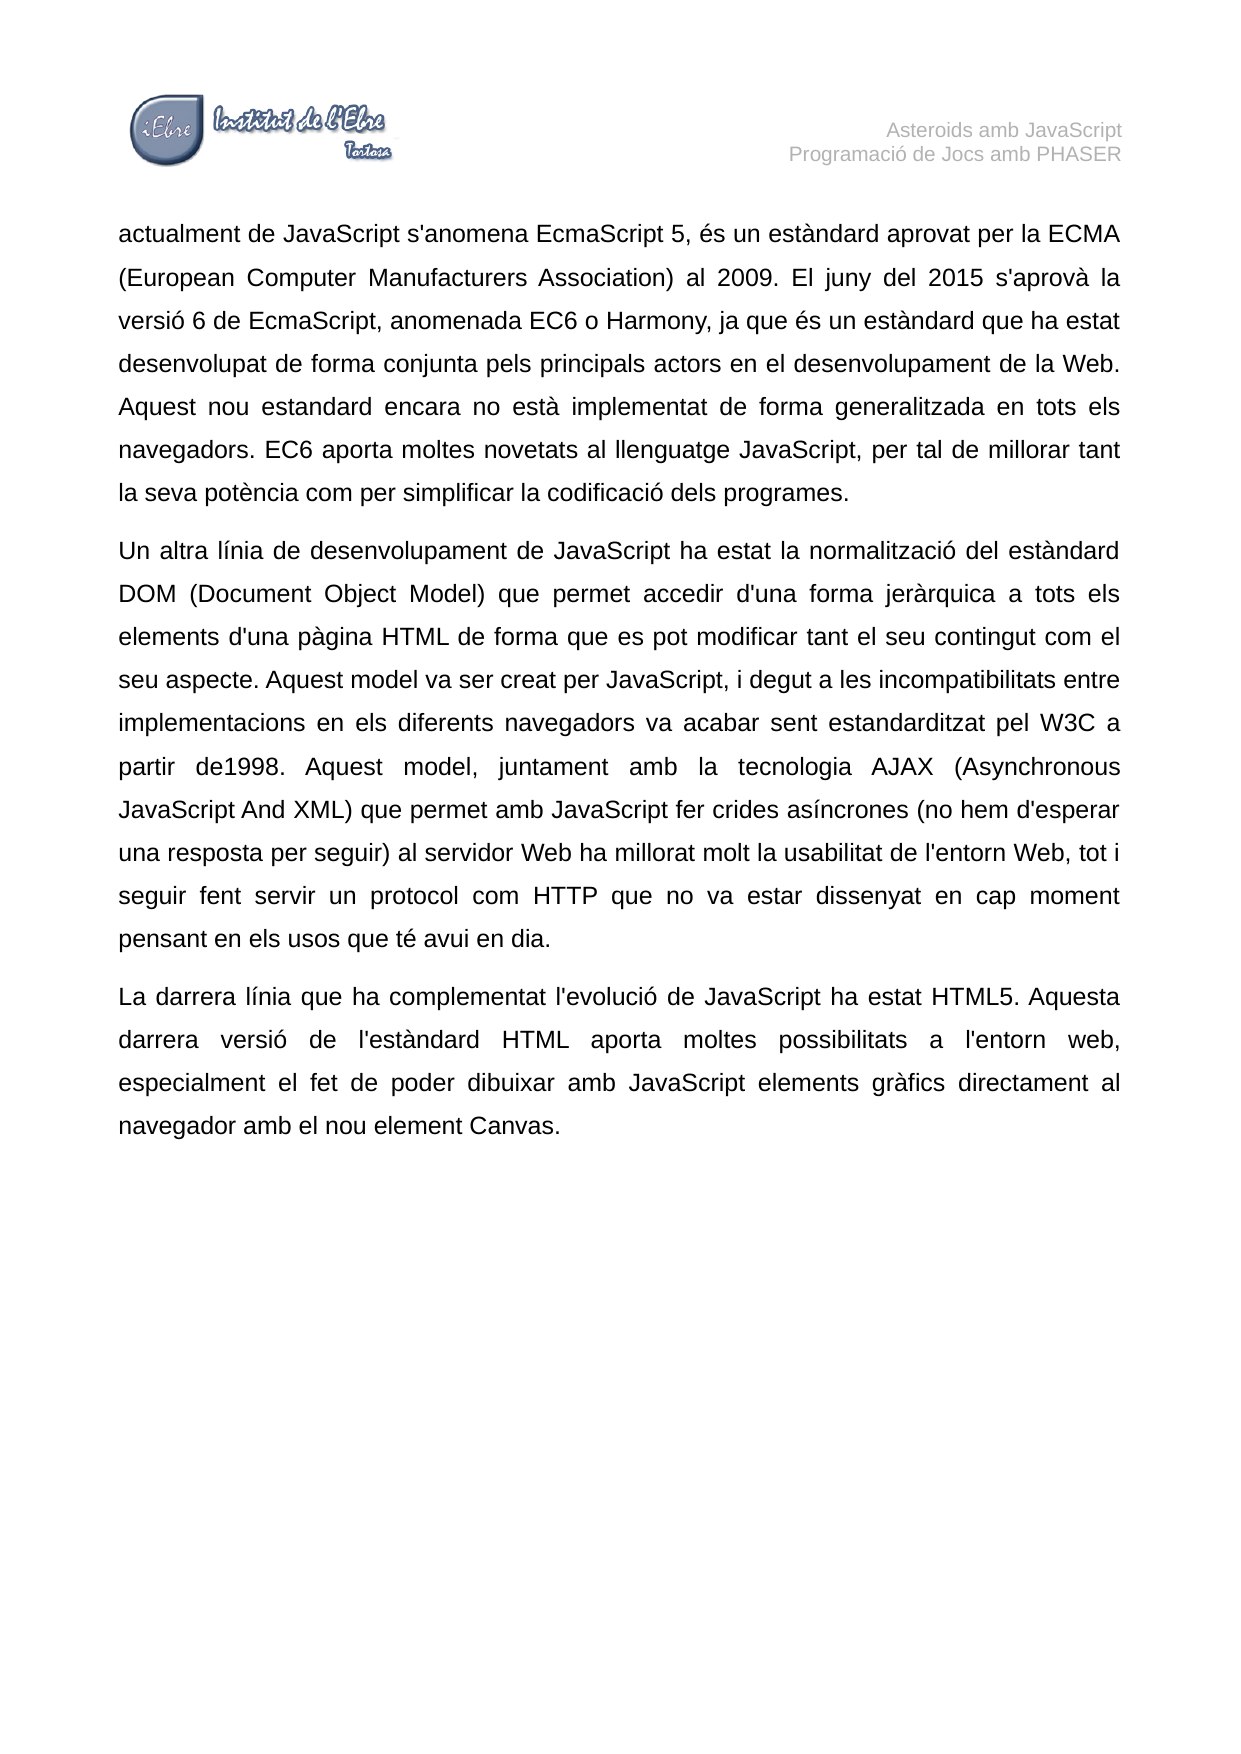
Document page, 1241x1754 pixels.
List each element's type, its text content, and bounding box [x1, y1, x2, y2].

text actualment de JavaScript s'anomena EcmaScript 5, és un estàndard aprovat per la ECMA (European Computer Manufacturers Association) al 2009. El juny del 2015 s'aprovà la versió 6 de EcmaScript, anomenada EC6 o Harmony, ja que és un estàndard que ha estat desenvolupat de forma conjunta pels principals actors en el desenvolupament de la Web. Aquest nou estandard encara no està implementat de forma generalitzada en tots els navegadors. EC6 aporta moltes novetats al llenguatge JavaScript, per tal de millorar tant la seva potència com per simplificar la codificació dels programes. [118, 219, 1122, 507]
picture [118, 79, 409, 181]
text Un altra línia de desenvolupament de JavaScript ha estat la normalització del estàndard DOM (Document Object Model) que permet accedir d'una forma jeràrquica a tots els elements d'una pàgina HTML de forma que es pot modificar tant el seu contingut com el seu aspecte. Aquest model va ser creat per JavaScript, i degut a les incompatibilitats entre implementacions en els diferents navegadors va acabar sent estandarditzat pel W3C a partir de1998. Aquest model, juntament amb la tecnologia AJAX (Asynchronous JavaScript And XML) que permet amb JavaScript fer crides asíncrones (no hem d'esperar una resposta per seguir) al servidor Web ha millorat molt la usabilitat de l'entorn Web, tot i seguir fent servir un protocol com HTTP que no va estar dissenyat en cap moment pensant en els usos que té avui en dia. [118, 536, 1122, 953]
text La darrera línia que ha complementat l'evolució de JavaScript ha estat HTML5. Aquesta darrera versió de l'estàndard HTML aporta moltes possibilitats a l'entorn web, especialment el fet de poder dibuixar amb JavaScript elements gràfics directament al navegador amb el nou element Canvas. [118, 982, 1122, 1140]
